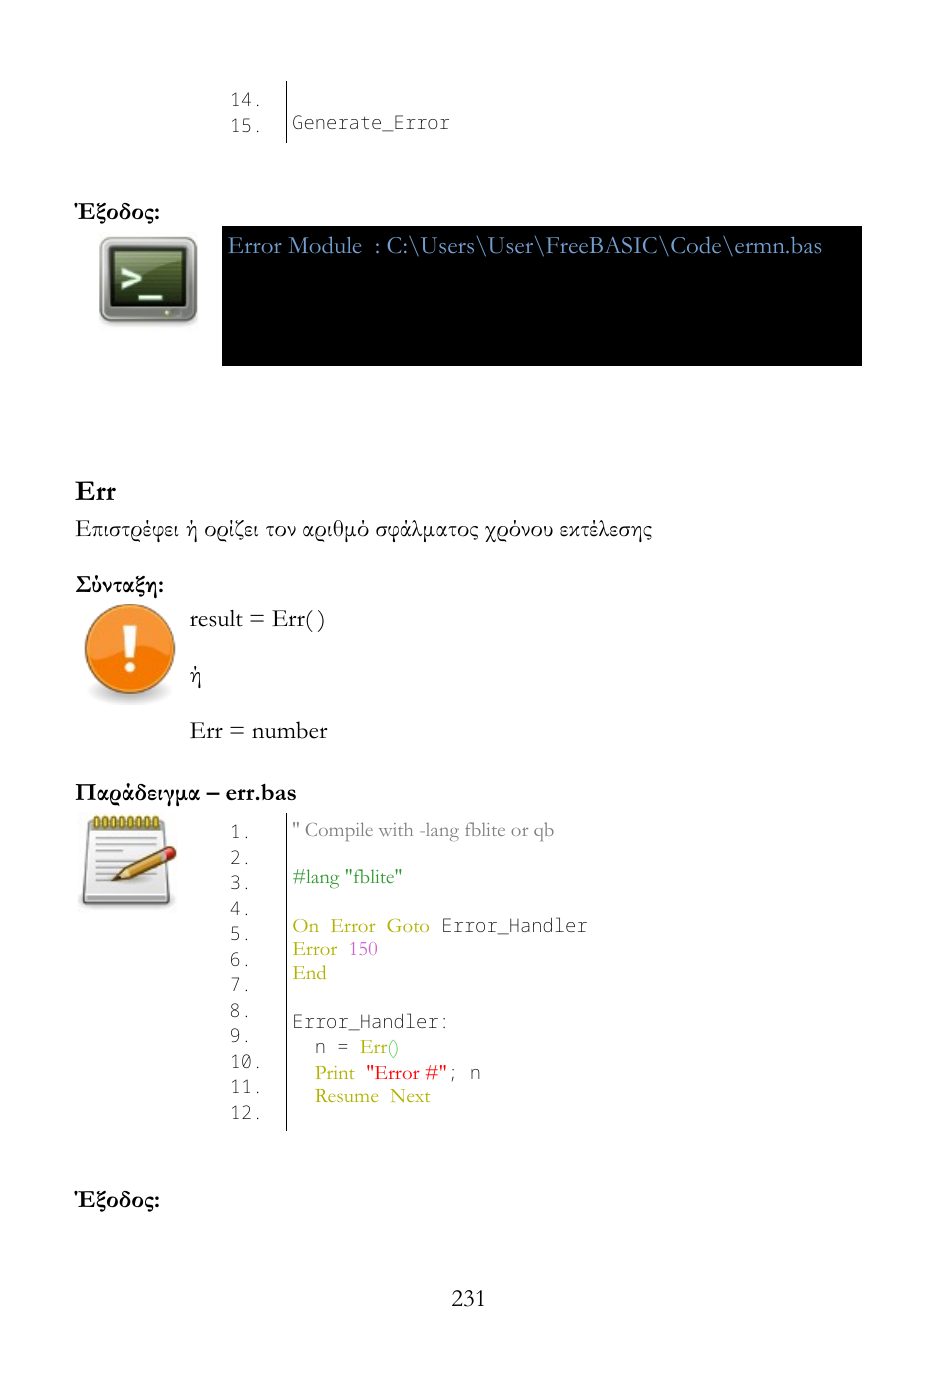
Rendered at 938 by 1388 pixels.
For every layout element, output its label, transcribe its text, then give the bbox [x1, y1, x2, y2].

text Παράδειγμα – err.bas [75, 779, 862, 807]
table_header [186, 813, 286, 1131]
table_header Generate_Error [287, 81, 857, 143]
table_header [180, 807, 863, 1157]
subtitle Err [75, 475, 862, 508]
text Επιστρέφει ή ορίζει τον αριθμό σφάλματος χρόνου εκτέλεσης [75, 514, 862, 542]
table_header Error Module : C:\Users\User\FreeBASIC\Code\ermn.bas [222, 226, 862, 366]
picture [98, 232, 199, 332]
table_header [75, 807, 180, 1157]
table_header result = Err( ) ή Err = number [184, 599, 863, 751]
table_header [180, 75, 863, 170]
text Έξοδος: [75, 198, 862, 226]
table_header [75, 226, 222, 366]
table_header [75, 75, 180, 170]
table_header [75, 599, 183, 751]
table_header '' Compile with -lang fblite or qb #lang "fblite" On Error Goto Error_Handler Error 150 End Error_Handler: n = Err() Print "Error #"; n Resume Next [287, 813, 857, 1131]
text Έξοδος: [75, 1186, 862, 1214]
text Σύνταξη: [75, 571, 862, 599]
picture [79, 604, 180, 705]
picture [77, 812, 178, 913]
table_header [186, 81, 286, 143]
